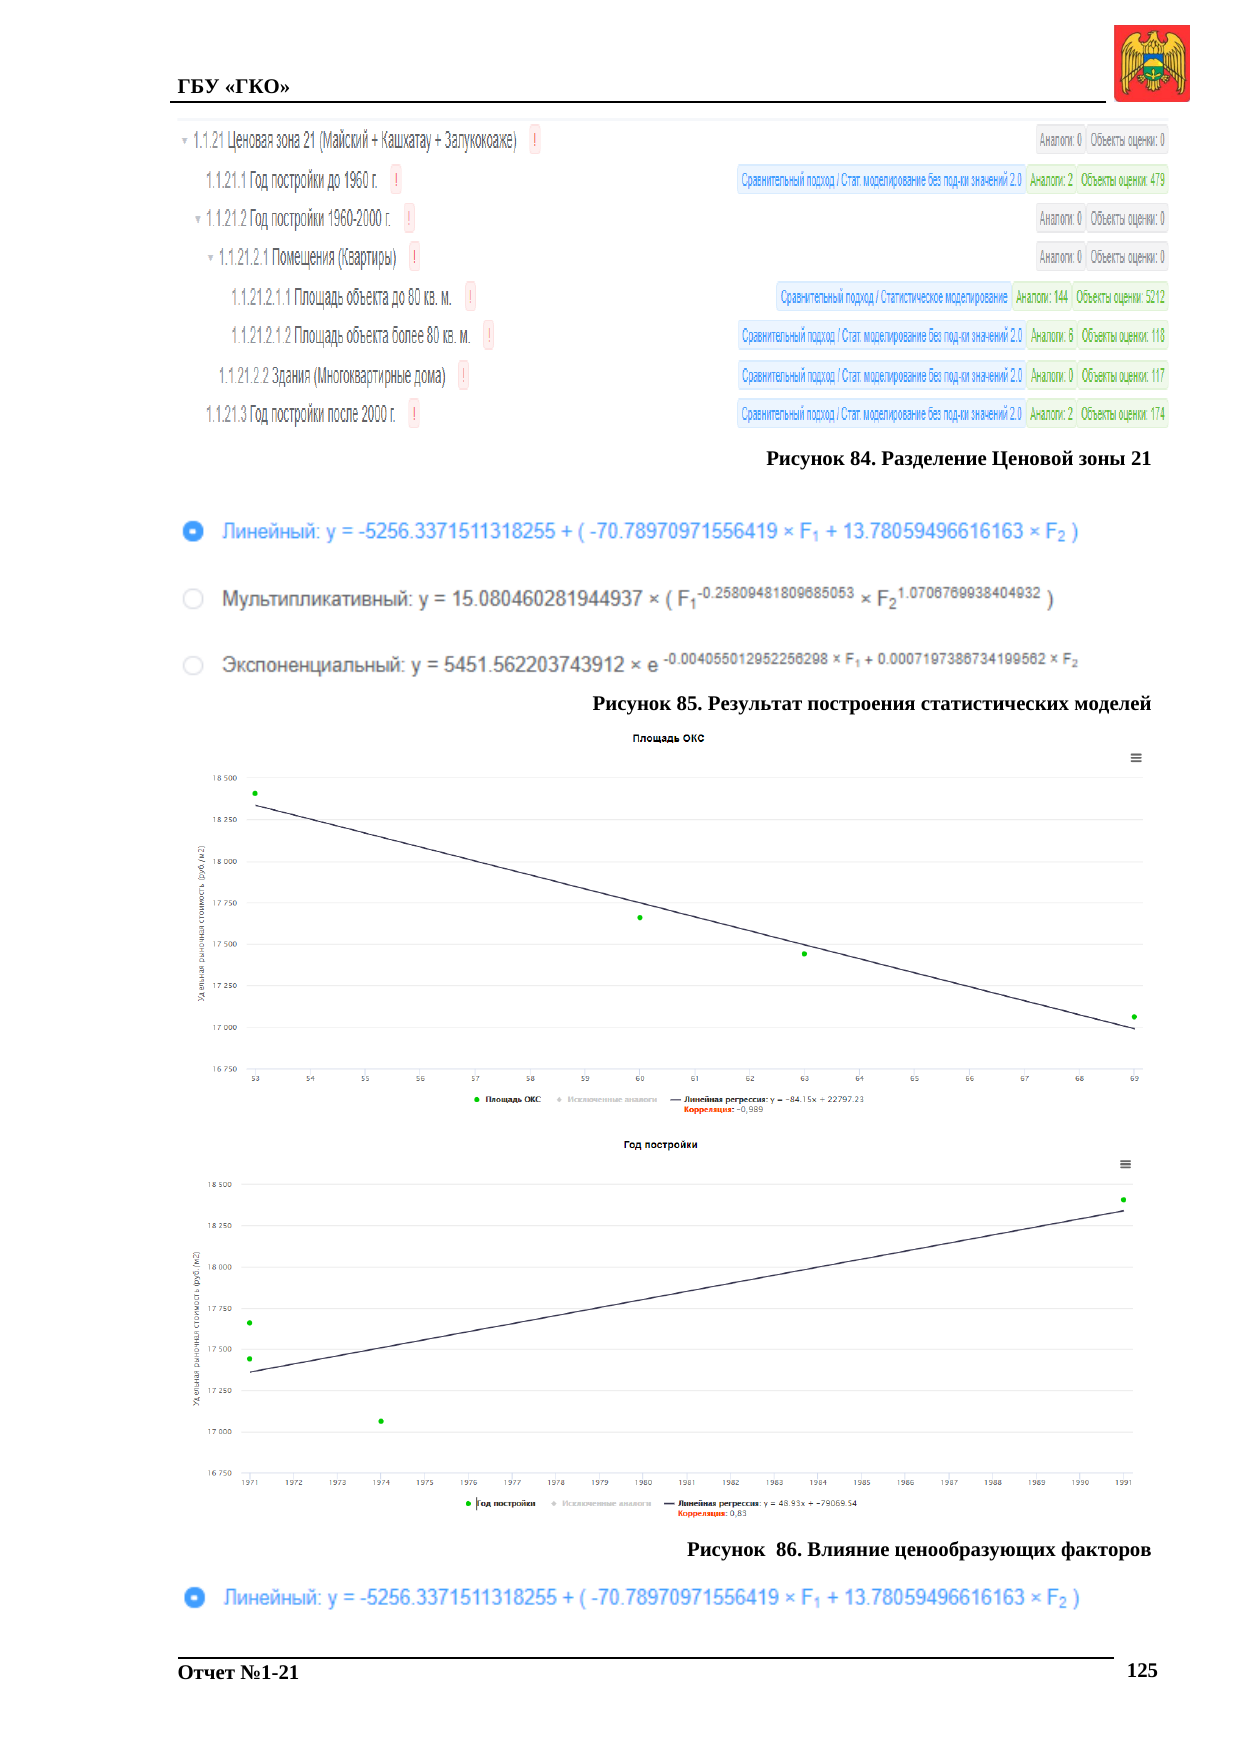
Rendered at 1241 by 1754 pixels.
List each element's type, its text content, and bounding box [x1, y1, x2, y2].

text Рисунок 85. Результат построения статистических моделей [177, 691, 1152, 715]
text Рисунок 86. Влияние ценообразующих факторов [177, 1537, 1152, 1561]
text Рисунок 84. Разделение Ценовой зоны 21 [177, 446, 1152, 470]
